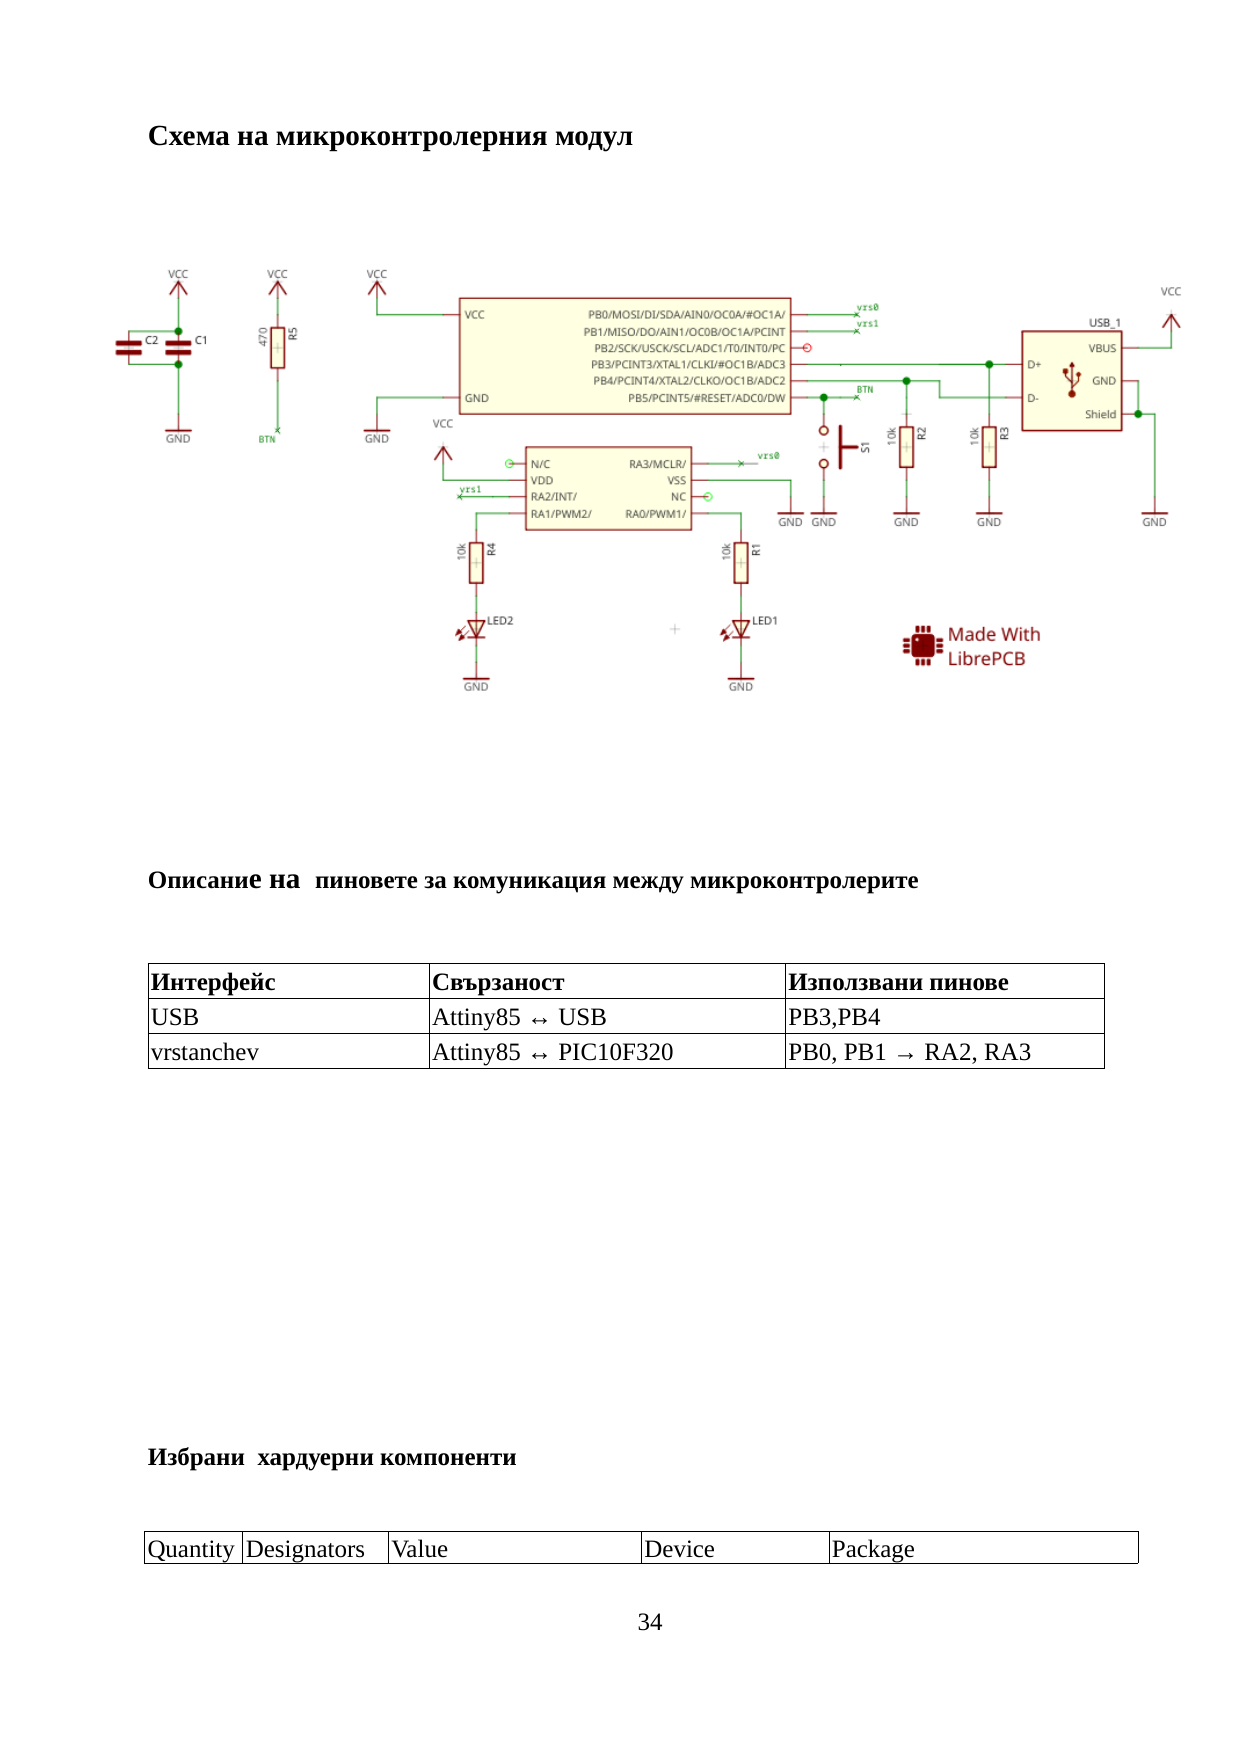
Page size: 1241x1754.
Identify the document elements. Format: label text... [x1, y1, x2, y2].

subtitle Избрани хардуерни компоненти [148, 1442, 1152, 1471]
table_cell Attiny85 ↔ USB [430, 999, 785, 1033]
table_header Designators [243, 1532, 388, 1562]
table_cell Attiny85 ↔ PIC10F320 [430, 1034, 785, 1068]
table_header Използвани пинове [786, 964, 1104, 998]
table_cell vrstanchev [149, 1034, 429, 1068]
subtitle Описаниe на пиновете за комуникация между микроконтролерите [148, 861, 1152, 895]
table_header Интерфейс [149, 964, 429, 998]
table_header Value [389, 1532, 641, 1562]
table_cell PB0, PB1 → RA2, RA3 [786, 1034, 1104, 1068]
subtitle Схема на микроконтролерния модул [148, 118, 1152, 152]
table_header Package [830, 1532, 1138, 1562]
table_header Свързаност [430, 964, 785, 998]
picture [104, 212, 1195, 700]
table_cell USB [149, 999, 429, 1033]
table_header Device [642, 1532, 829, 1562]
table_header Quantity [145, 1532, 242, 1562]
table_cell PB3,PB4 [786, 999, 1104, 1033]
